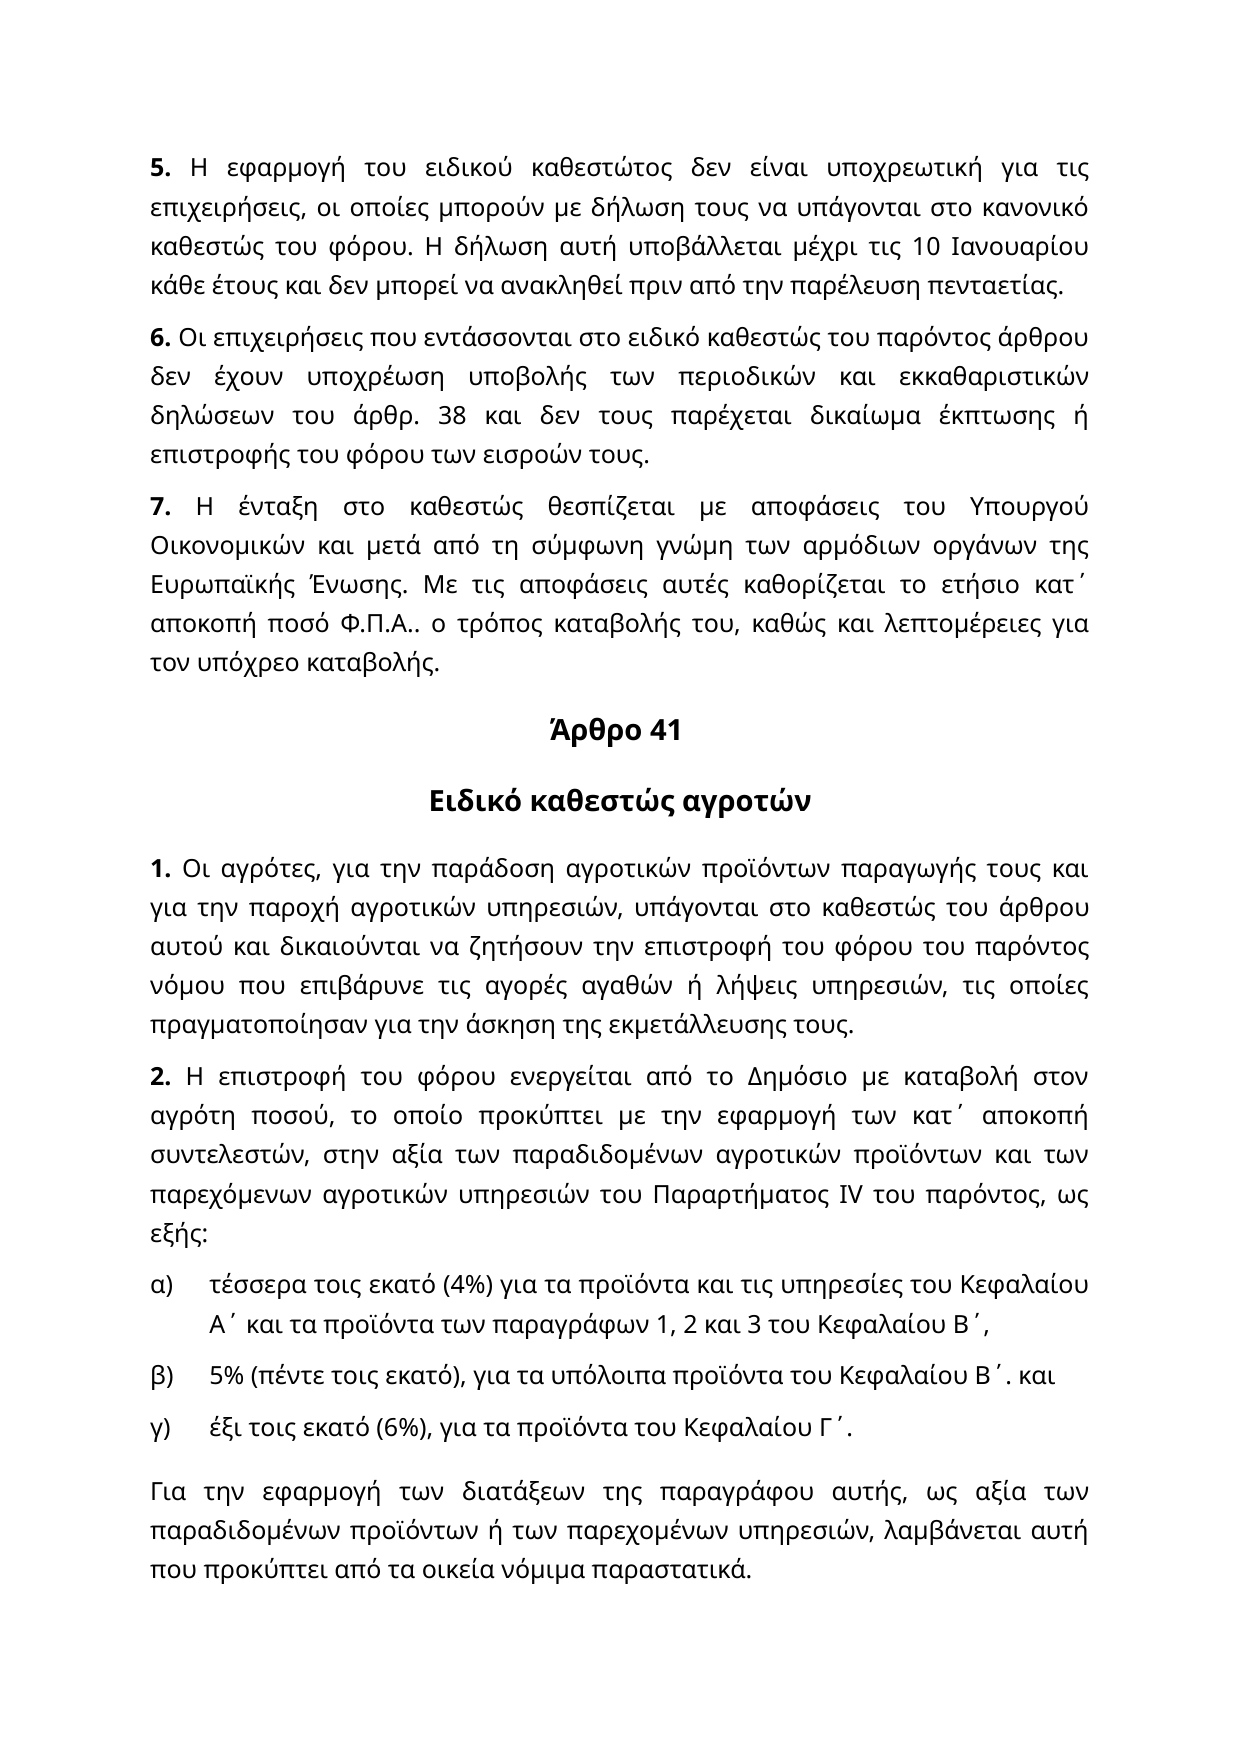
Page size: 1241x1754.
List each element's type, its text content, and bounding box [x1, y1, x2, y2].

subtitle Ειδικό καθεστώς αγροτών [150, 780, 1090, 819]
list α) τέσσερα τοις εκατό (4%) για τα προϊόντα και τις υπηρεσίες του Κεφαλαίου Α΄ και τα προϊόντα των παραγράφων 1, 2 και 3 του Κεφαλαίου Β΄, [150, 1267, 1090, 1340]
text 6. Οι επιχειρήσεις που εντάσσονται στο ειδικό καθεστώς του παρόντος άρθρου δεν έχουν υποχρέωση υποβολής των περιοδικών και εκκαθαριστικών δηλώσεων του άρθρ. 38 και δεν τους παρέχεται δικαίωμα έκπτωσης ή επιστροφής του φόρου των εισροών τους. [150, 319, 1090, 471]
text 5. Η εφαρμογή του ειδικού καθεστώτος δεν είναι υποχρεωτική για τις επιχειρήσεις, οι οποίες μπορούν με δήλωση τους να υπάγονται στο κανονικό καθεστώς του φόρου. Η δήλωση αυτή υποβάλλεται μέχρι τις 10 Ιανουαρίου κάθε έτους και δεν μπορεί να ανακληθεί πριν από την παρέλευση πενταετίας. [150, 150, 1090, 302]
text 7. Η ένταξη στο καθεστώς θεσπίζεται με αποφάσεις του Υπουργού Οικονομικών και μετά από τη σύμφωνη γνώμη των αρμόδιων οργάνων της Ευρωπαϊκής Ένωσης. Με τις αποφάσεις αυτές καθορίζεται το ετήσιο κατ΄ αποκοπή ποσό Φ.Π.Α.. ο τρόπος καταβολής του, καθώς και λεπτομέρειες για τον υπόχρεο καταβολής. [150, 488, 1090, 679]
list β) 5% (πέντε τοις εκατό), για τα υπόλοιπα προϊόντα του Κεφαλαίου Β΄. και [150, 1358, 1090, 1392]
subtitle Άρθρο 41 [150, 709, 1090, 749]
list γ) έξι τοις εκατό (6%), για τα προϊόντα του Κεφαλαίου Γ΄. [150, 1409, 1090, 1444]
text 2. Η επιστροφή του φόρου ενεργείται από το Δημόσιο με καταβολή στον αγρότη ποσού, το οποίο προκύπτει με την εφαρμογή των κατ΄ αποκοπή συντελεστών, στην αξία των παραδιδομένων αγροτικών προϊόντων και των παρεχόμενων αγροτικών υπηρεσιών του Παραρτήματος IV του παρόντος, ως εξής: [150, 1059, 1090, 1249]
text Για την εφαρμογή των διατάξεων της παραγράφου αυτής, ως αξία των παραδιδομένων προϊόντων ή των παρεχομένων υπηρεσιών, λαμβάνεται αυτή που προκύπτει από τα οικεία νόμιμα παραστατικά. [150, 1474, 1090, 1586]
text 1. Οι αγρότες, για την παράδοση αγροτικών προϊόντων παραγωγής τους και για την παροχή αγροτικών υπηρεσιών, υπάγονται στο καθεστώς του άρθρου αυτού και δικαιούνται να ζητήσουν την επιστροφή του φόρου του παρόντος νόμου που επιβάρυνε τις αγορές αγαθών ή λήψεις υπηρεσιών, τις οποίες πραγματοποίησαν για την άσκηση της εκμετάλλευσης τους. [150, 850, 1090, 1041]
